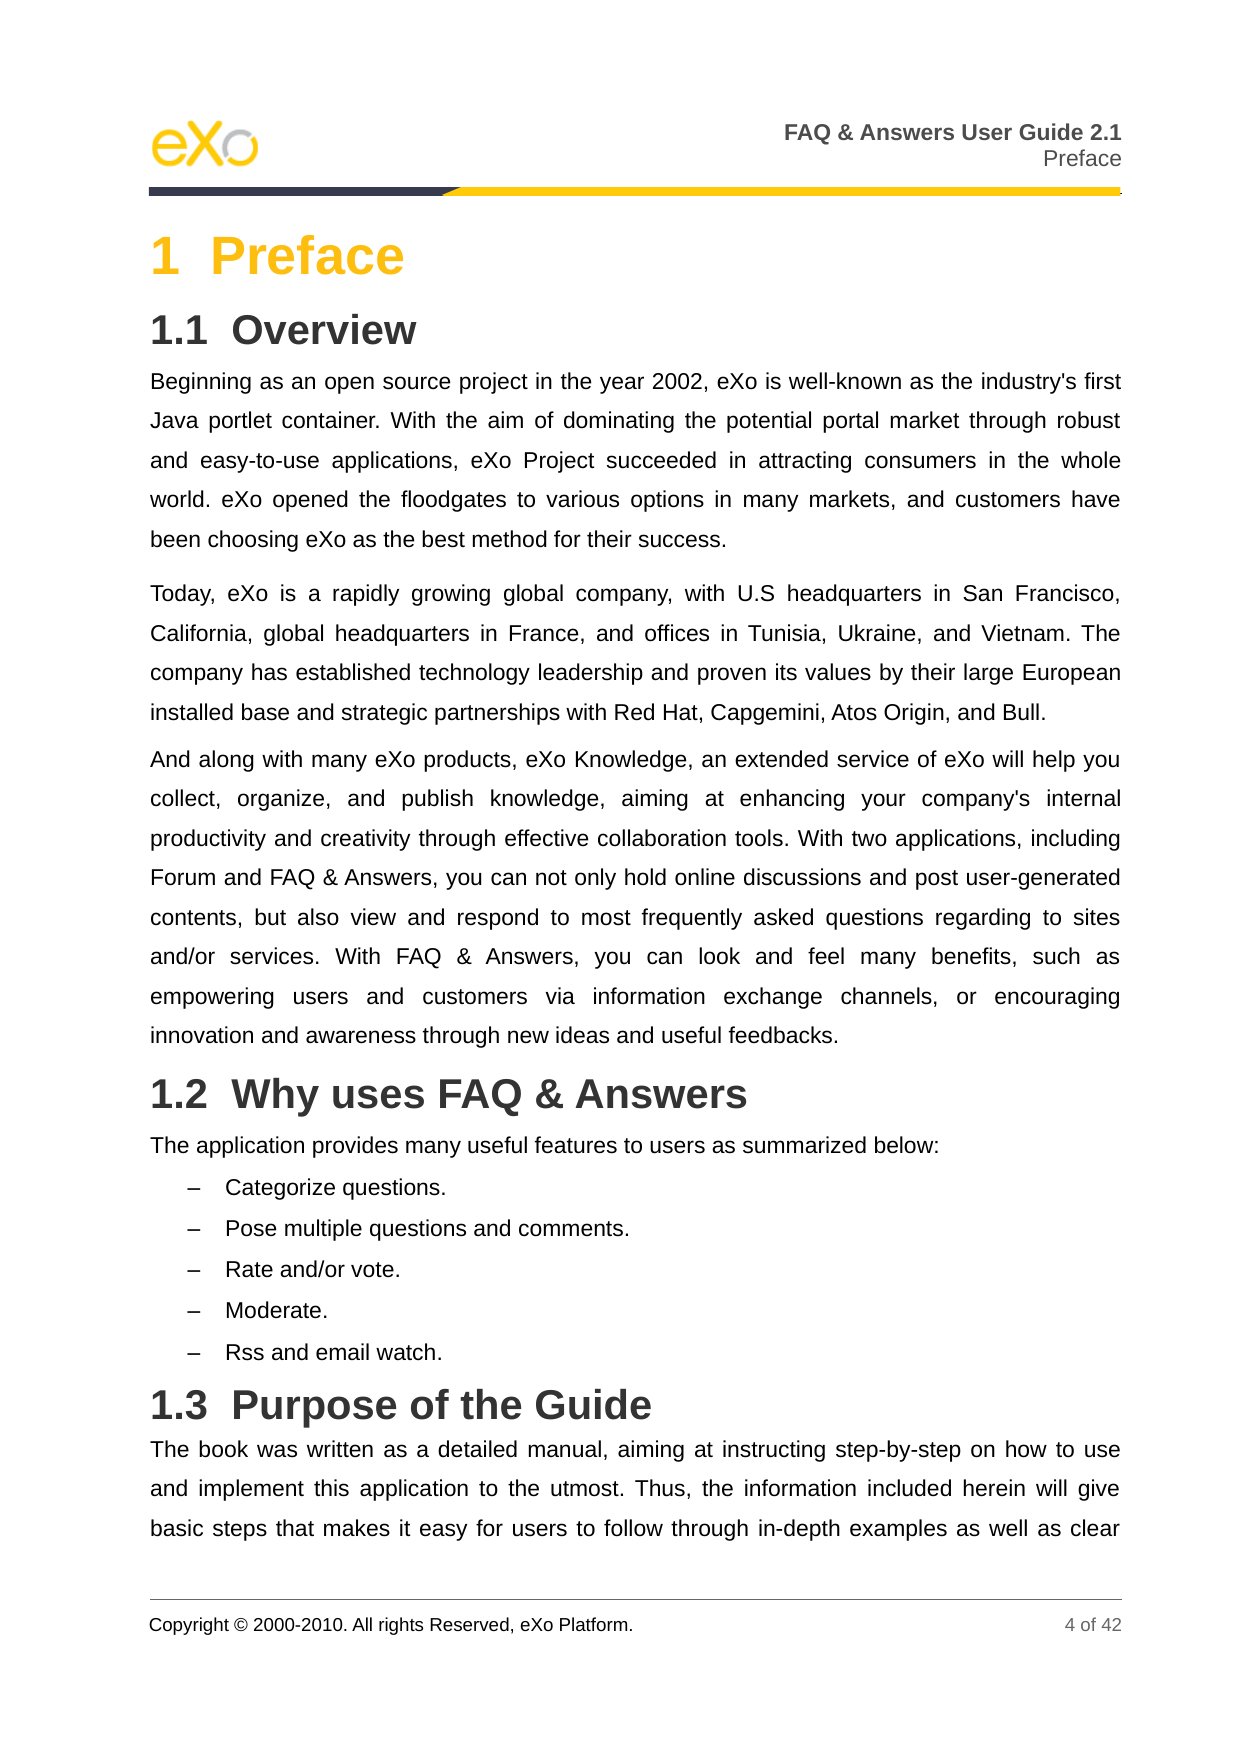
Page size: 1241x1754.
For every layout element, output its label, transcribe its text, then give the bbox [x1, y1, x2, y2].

list Rate and/or vote. [187, 1256, 1122, 1282]
subtitle Why uses FAQ & Answers [150, 1069, 1122, 1117]
text Today, eXo is a rapidly growing global company, with U.S headquarters in San Francisco, California, global headquarters in France, and offices in Tunisia, Ukraine, and Vietnam. The company has established technology leadership and proven its values by their large European installed base and strategic partnerships with Red Hat, Capgemini, Atos Origin, and Bull. [150, 580, 1122, 725]
text The application provides many useful features to users as summarized below: [150, 1132, 1122, 1158]
picture [148, 187, 1121, 196]
text And along with many eXo products, eXo Knowledge, an extended service of eXo will help you collect, organize, and publish knowledge, aiming at enhancing your company's internal productivity and creativity through effective collaboration tools. With two applications, including Forum and FAQ & Answers, you can not only hold online discussions and post user-generated contents, but also view and respond to most frequently asked questions regarding to sites and/or services. With FAQ & Answers, you can look and feel many benefits, such as empowering users and customers via information exchange channels, or encouraging innovation and awareness through new ideas and useful feedbacks. [150, 746, 1122, 1048]
text Beginning as an open source project in the year 2002, eXo is well-known as the industry's first Java portlet container. With the aim of dominating the potential portal market through robust and easy-to-use applications, eXo Project succeeded in attracting consumers in the whole world. eXo opened the floodgates to various options in many markets, and customers have been choosing eXo as the best method for their success. [150, 368, 1122, 552]
list Categorize questions. [187, 1173, 1122, 1200]
subtitle Overview [150, 305, 1122, 353]
text The book was written as a detailed manual, aiming at instructing step-by-step on how to use and implement this application to the utmost. Thus, the information included herein will give basic steps that makes it easy for users to follow through in-depth examples as well as clear [150, 1436, 1122, 1541]
list Moderate. [187, 1297, 1122, 1324]
subtitle Preface [150, 223, 1122, 286]
picture [152, 120, 259, 167]
subtitle Purpose of the Guide [150, 1380, 1122, 1428]
list Rss and email watch. [187, 1339, 1122, 1365]
list Pose multiple questions and comments. [187, 1215, 1122, 1241]
